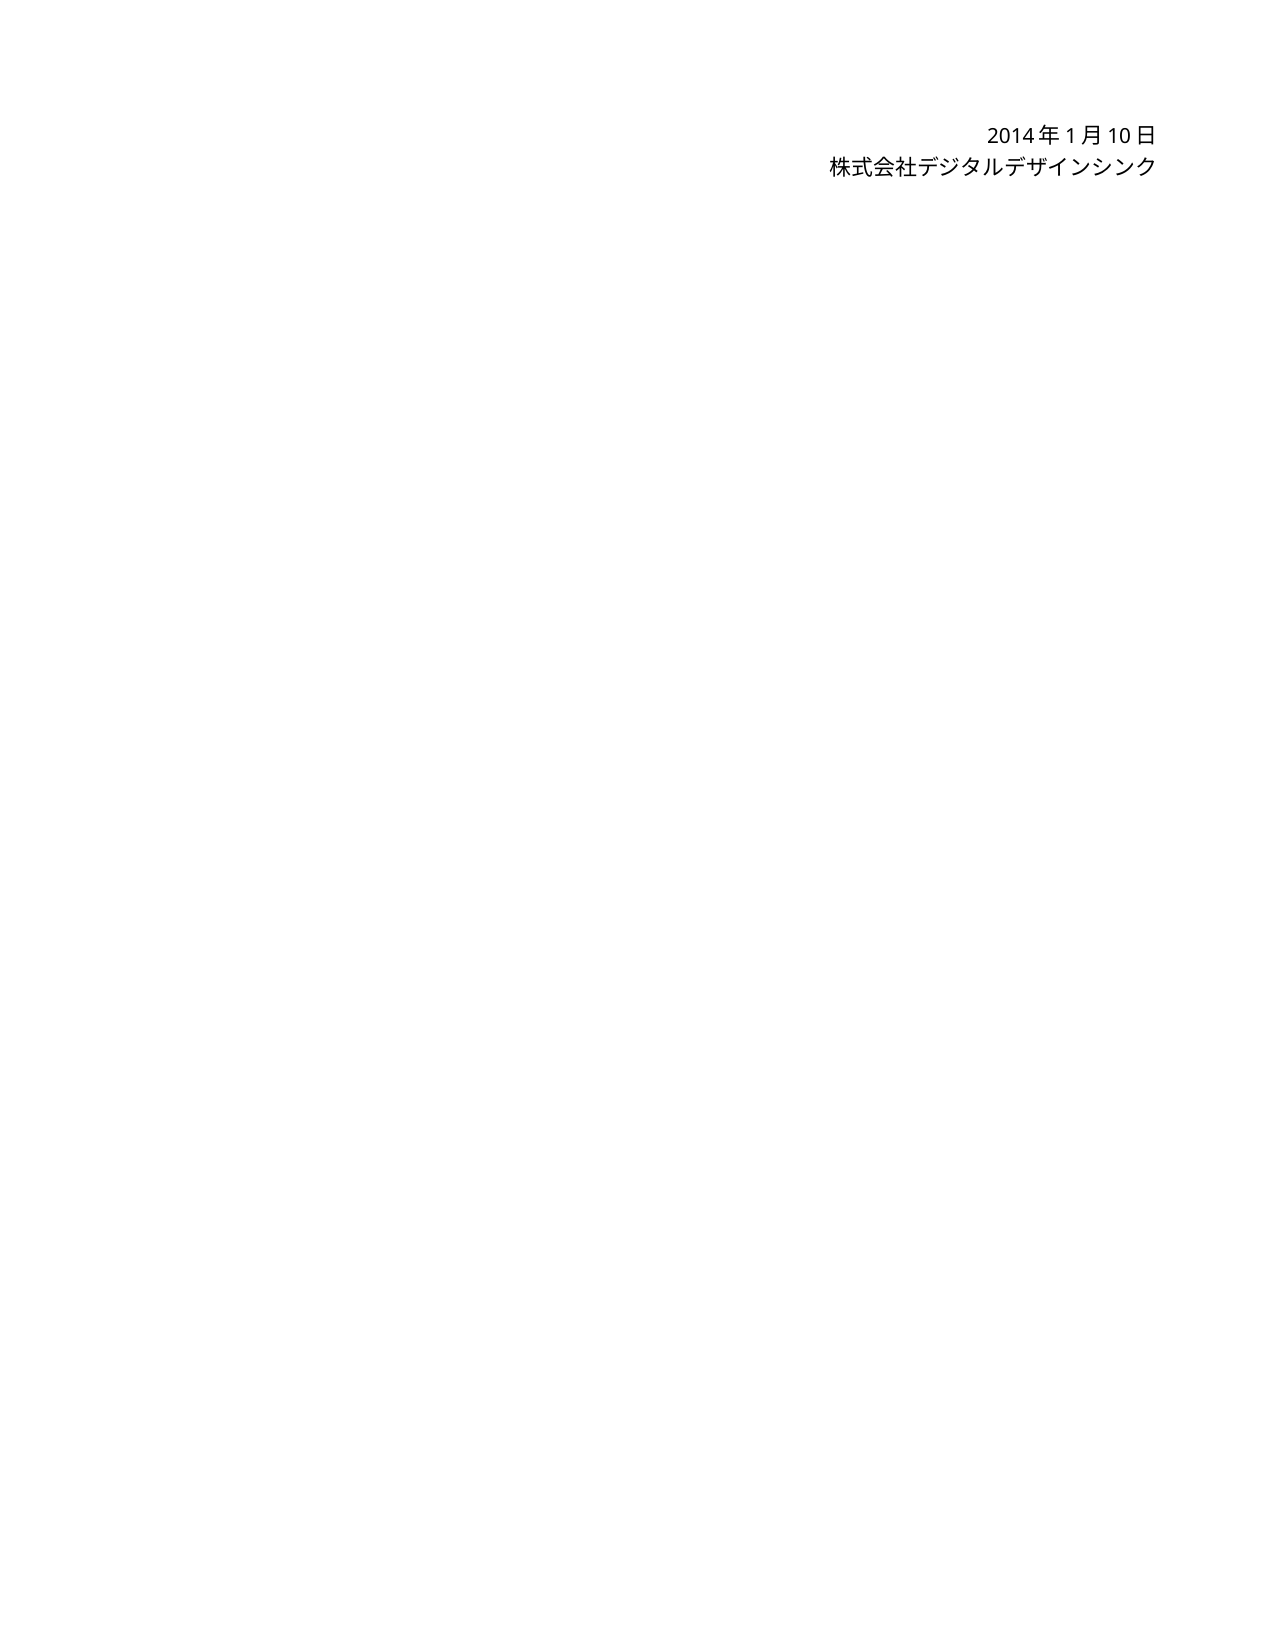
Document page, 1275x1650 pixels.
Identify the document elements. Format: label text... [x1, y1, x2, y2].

text 株式会社デジタルデザインシンク [118, 150, 1157, 181]
text 2014年1月10日 [118, 118, 1157, 150]
